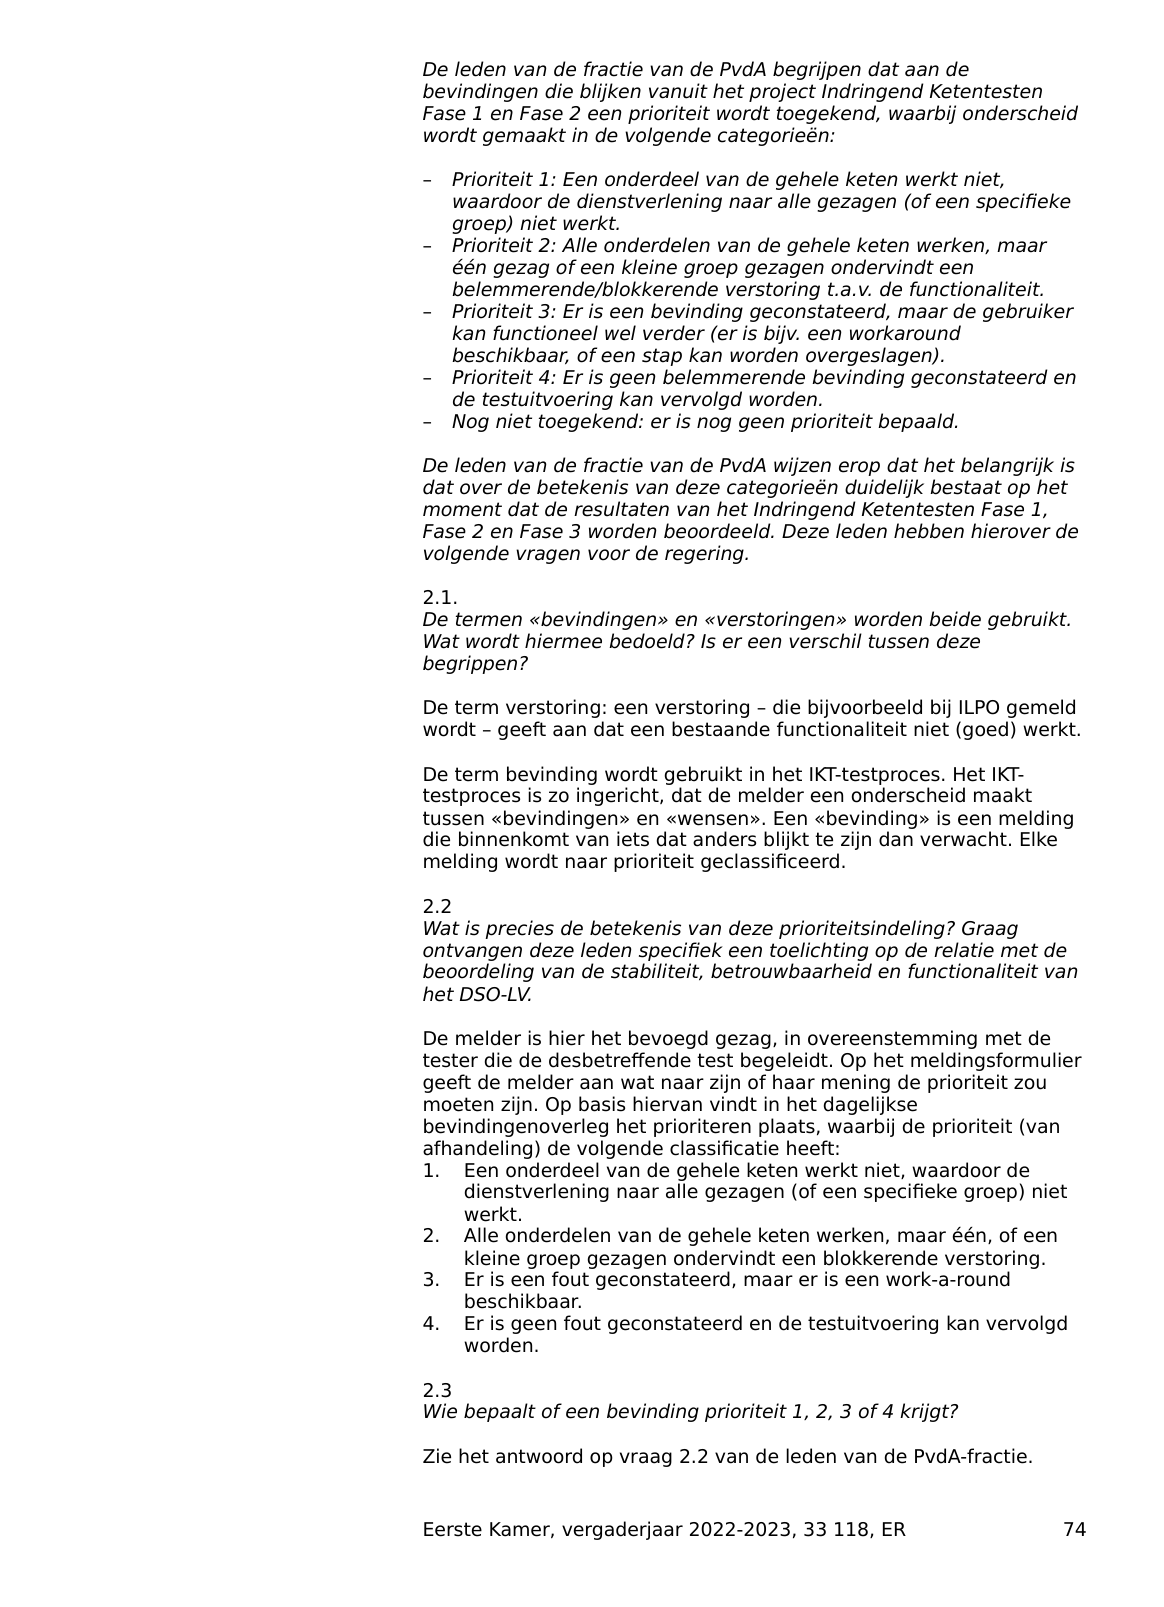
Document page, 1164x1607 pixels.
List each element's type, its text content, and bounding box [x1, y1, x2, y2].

text De leden van de fractie van de PvdA begrijpen dat aan de bevindingen die blijken vanuit het project Indringend Ketentesten Fase 1 en Fase 2 een prioriteit wordt toegekend, waarbij onderscheid wordt gemaakt in de volgende categorieën: [422, 59, 1087, 147]
text De term bevinding wordt gebruikt in het IKT-testproces. Het IKT-testproces is zo ingericht, dat de melder een onderscheid maakt tussen «bevindingen» en «wensen». Een «bevinding» is een melding die binnenkomt van iets dat anders blijkt te zijn dan verwacht. Elke melding wordt naar prioriteit geclassificeerd. [422, 763, 1087, 873]
text 1. Een onderdeel van de gehele keten werkt niet, waardoor de dienstverlening naar alle gezagen (of een specifieke groep) niet werkt. [422, 1159, 1087, 1225]
text De term verstoring: een verstoring – die bijvoorbeeld bij ILPO gemeld wordt – geeft aan dat een bestaande functionaliteit niet (goed) werkt. [422, 697, 1087, 741]
text 3. Er is een fout geconstateerd, maar er is een work-a-round beschikbaar. [422, 1269, 1087, 1313]
text – Prioriteit 1: Een onderdeel van de gehele keten werkt niet, waardoor de dienstverlening naar alle gezagen (of een specifieke groep) niet werkt. [422, 169, 1087, 235]
text – Nog niet toegekend: er is nog geen prioriteit bepaald. [422, 411, 1087, 433]
text Wie bepaalt of een bevinding prioriteit 1, 2, 3 of 4 krijgt? [422, 1401, 1087, 1423]
text De termen «bevindingen» en «verstoringen» worden beide gebruikt. Wat wordt hiermee bedoeld? Is er een verschil tussen deze begrippen? [422, 609, 1087, 675]
text Zie het antwoord op vraag 2.2 van de leden van de PvdA-fractie. [422, 1446, 1087, 1468]
text – Prioriteit 2: Alle onderdelen van de gehele keten werken, maar één gezag of een kleine groep gezagen ondervindt een belemmerende/blokkerende verstoring t.a.v. de functionaliteit. [422, 235, 1087, 301]
text De melder is hier het bevoegd gezag, in overeenstemming met de tester die de desbetreffende test begeleidt. Op het meldingsformulier geeft de melder aan wat naar zijn of haar mening de prioriteit zou moeten zijn. Op basis hiervan vindt in het dagelijkse bevindingenoverleg het prioriteren plaats, waarbij de prioriteit (van afhandeling) de volgende classificatie heeft: [422, 1028, 1087, 1159]
text Wat is precies de betekenis van deze prioriteitsindeling? Graag ontvangen deze leden specifiek een toelichting op de relatie met de beoordeling van de stabiliteit, betrouwbaarheid en functionaliteit van het DSO-LV. [422, 917, 1087, 1005]
text – Prioriteit 4: Er is geen belemmerende bevinding geconstateerd en de testuitvoering kan vervolgd worden. [422, 367, 1087, 411]
text De leden van de fractie van de PvdA wijzen erop dat het belangrijk is dat over de betekenis van deze categorieën duidelijk bestaat op het moment dat de resultaten van het Indringend Ketentesten Fase 1, Fase 2 en Fase 3 worden beoordeeld. Deze leden hebben hierover de volgende vragen voor de regering. [422, 455, 1087, 565]
text 4. Er is geen fout geconstateerd en de testuitvoering kan vervolgd worden. [422, 1313, 1087, 1357]
text 2. Alle onderdelen van de gehele keten werken, maar één, of een kleine groep gezagen ondervindt een blokkerende verstoring. [422, 1225, 1087, 1269]
text 2.3 [422, 1379, 1087, 1401]
text 2.1. [422, 587, 1087, 609]
text 2.2 [422, 896, 1087, 917]
text – Prioriteit 3: Er is een bevinding geconstateerd, maar de gebruiker kan functioneel wel verder (er is bijv. een workaround beschikbaar, of een stap kan worden overgeslagen). [422, 301, 1087, 367]
